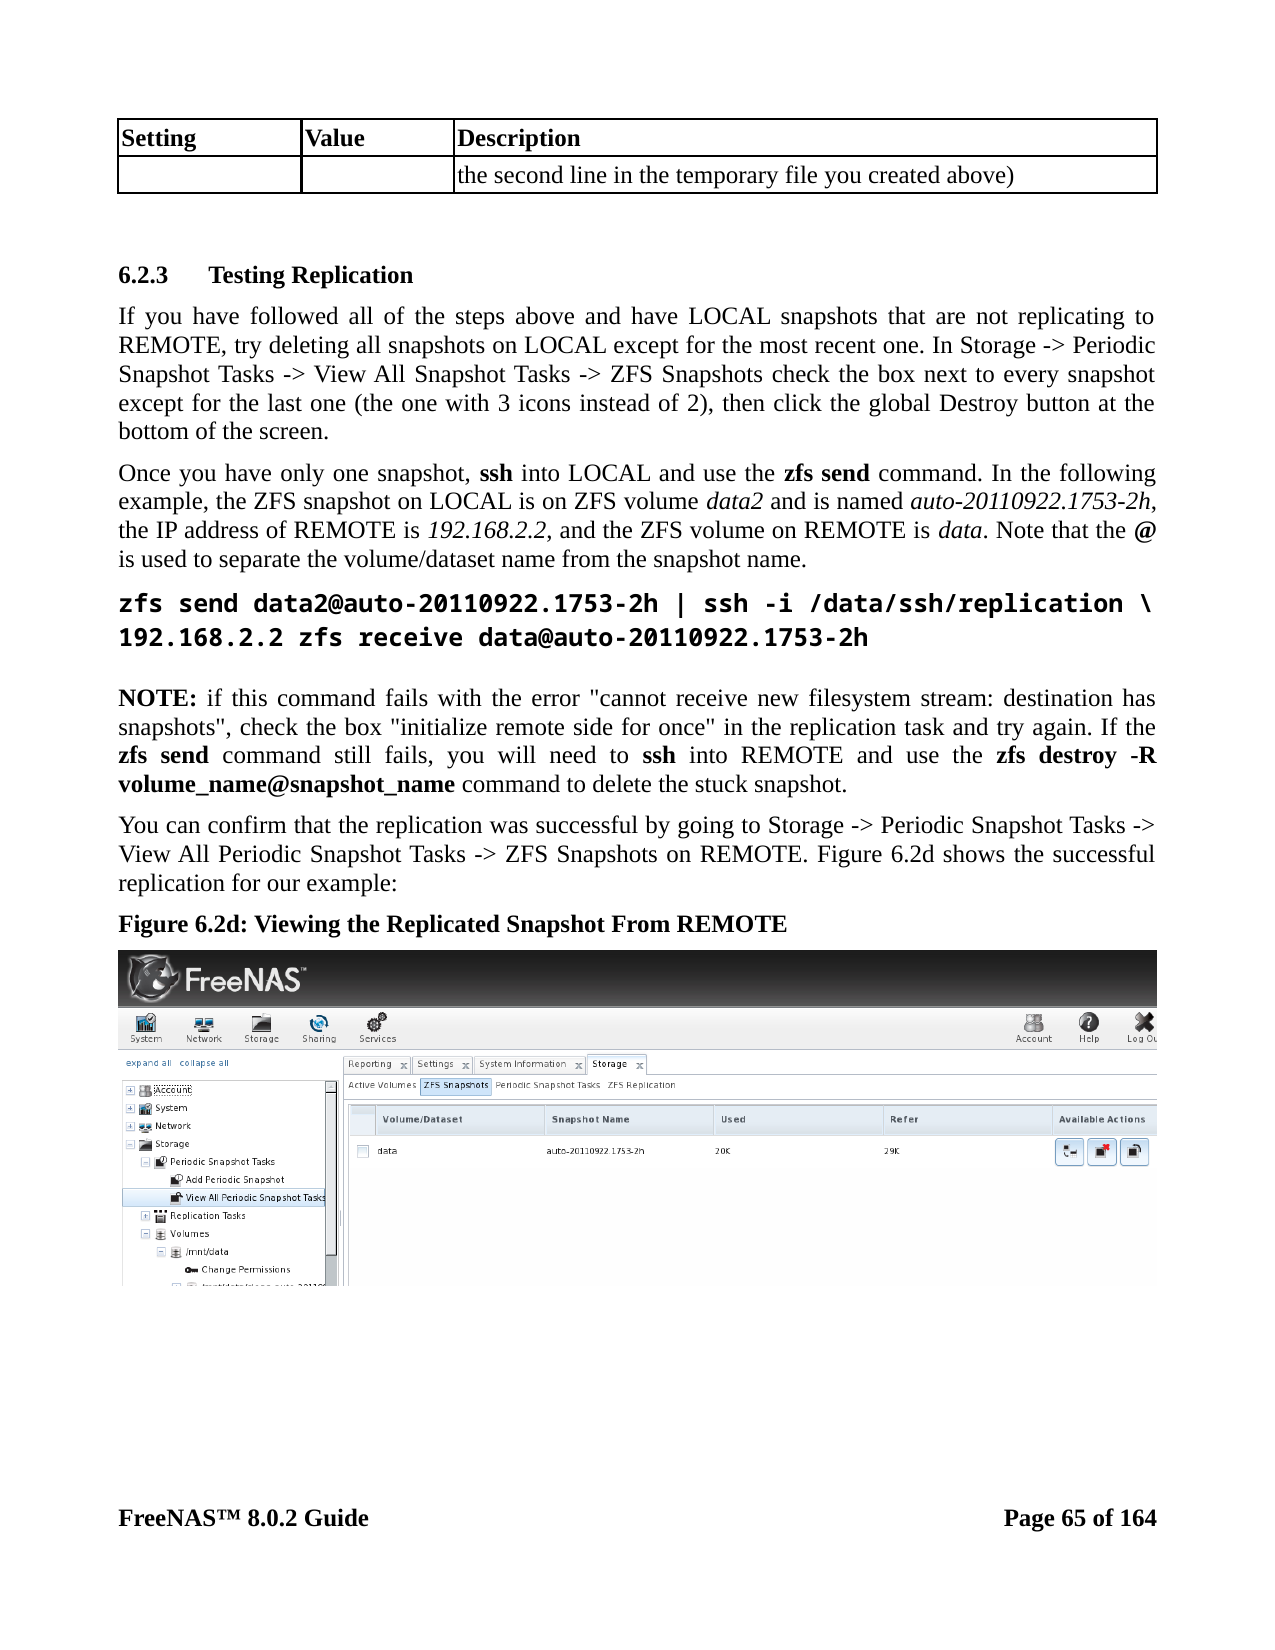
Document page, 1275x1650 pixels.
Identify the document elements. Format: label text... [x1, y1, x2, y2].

text Once you have only one snapshot, ssh into LOCAL and use the zfs send command. In the following example, the ZFS snapshot on LOCAL is on ZFS volume data2 and is named auto-20110922.1753-2h, the IP address of REMOTE is 192.168.2.2, and the ZFS volume on REMOTE is data. Note that the @ is used to separate the volume/dataset name from the snapshot name. [118, 458, 1157, 573]
text NOTE: if this command fails with the error "cannot receive new filesystem stream: destination has snapshots", check the box "initialize remote side for once" in the replication task and try again. If the zfs send command still fails, you will need to ssh into REMOTE and use the zfs destroy -R volume_name@snapshot_name command to delete the stuck snapshot. [118, 683, 1157, 798]
text zfs send data2@auto-20110922.1753-2h | ssh -i /data/ssh/replication \ 192.168.2.2 zfs receive data@auto-20110922.1753-2h [118, 585, 1157, 653]
table_header Description [455, 120, 1156, 155]
text You can confirm that the replication was successful by going to Storage -> Periodic Snapshot Tasks -> View All Periodic Snapshot Tasks -> ZFS Snapshots on REMOTE. Figure 6.2d shows the successful replication for our example: [118, 810, 1157, 897]
subtitle Testing Replication [118, 260, 1157, 289]
table_header Value [303, 120, 453, 155]
picture [118, 950, 1157, 1286]
text If you have followed all of the steps above and have LOCAL snapshots that are not replicating to REMOTE, try deleting all snapshots on LOCAL except for the most recent one. In Storage -> Periodic Snapshot Tasks -> View All Snapshot Tasks -> ZFS Snapshots check the box next to every snapshot except for the last one (the one with 3 icons instead of 2), then click the global Destroy button at the bottom of the screen. [118, 301, 1157, 445]
table_cell [303, 157, 453, 192]
table_cell [119, 157, 300, 192]
table_cell the second line in the temporary file you created above) [455, 157, 1156, 192]
table_header Setting [119, 120, 300, 155]
text Figure 6.2d: Viewing the Replicated Snapshot From REMOTE [118, 909, 1157, 938]
